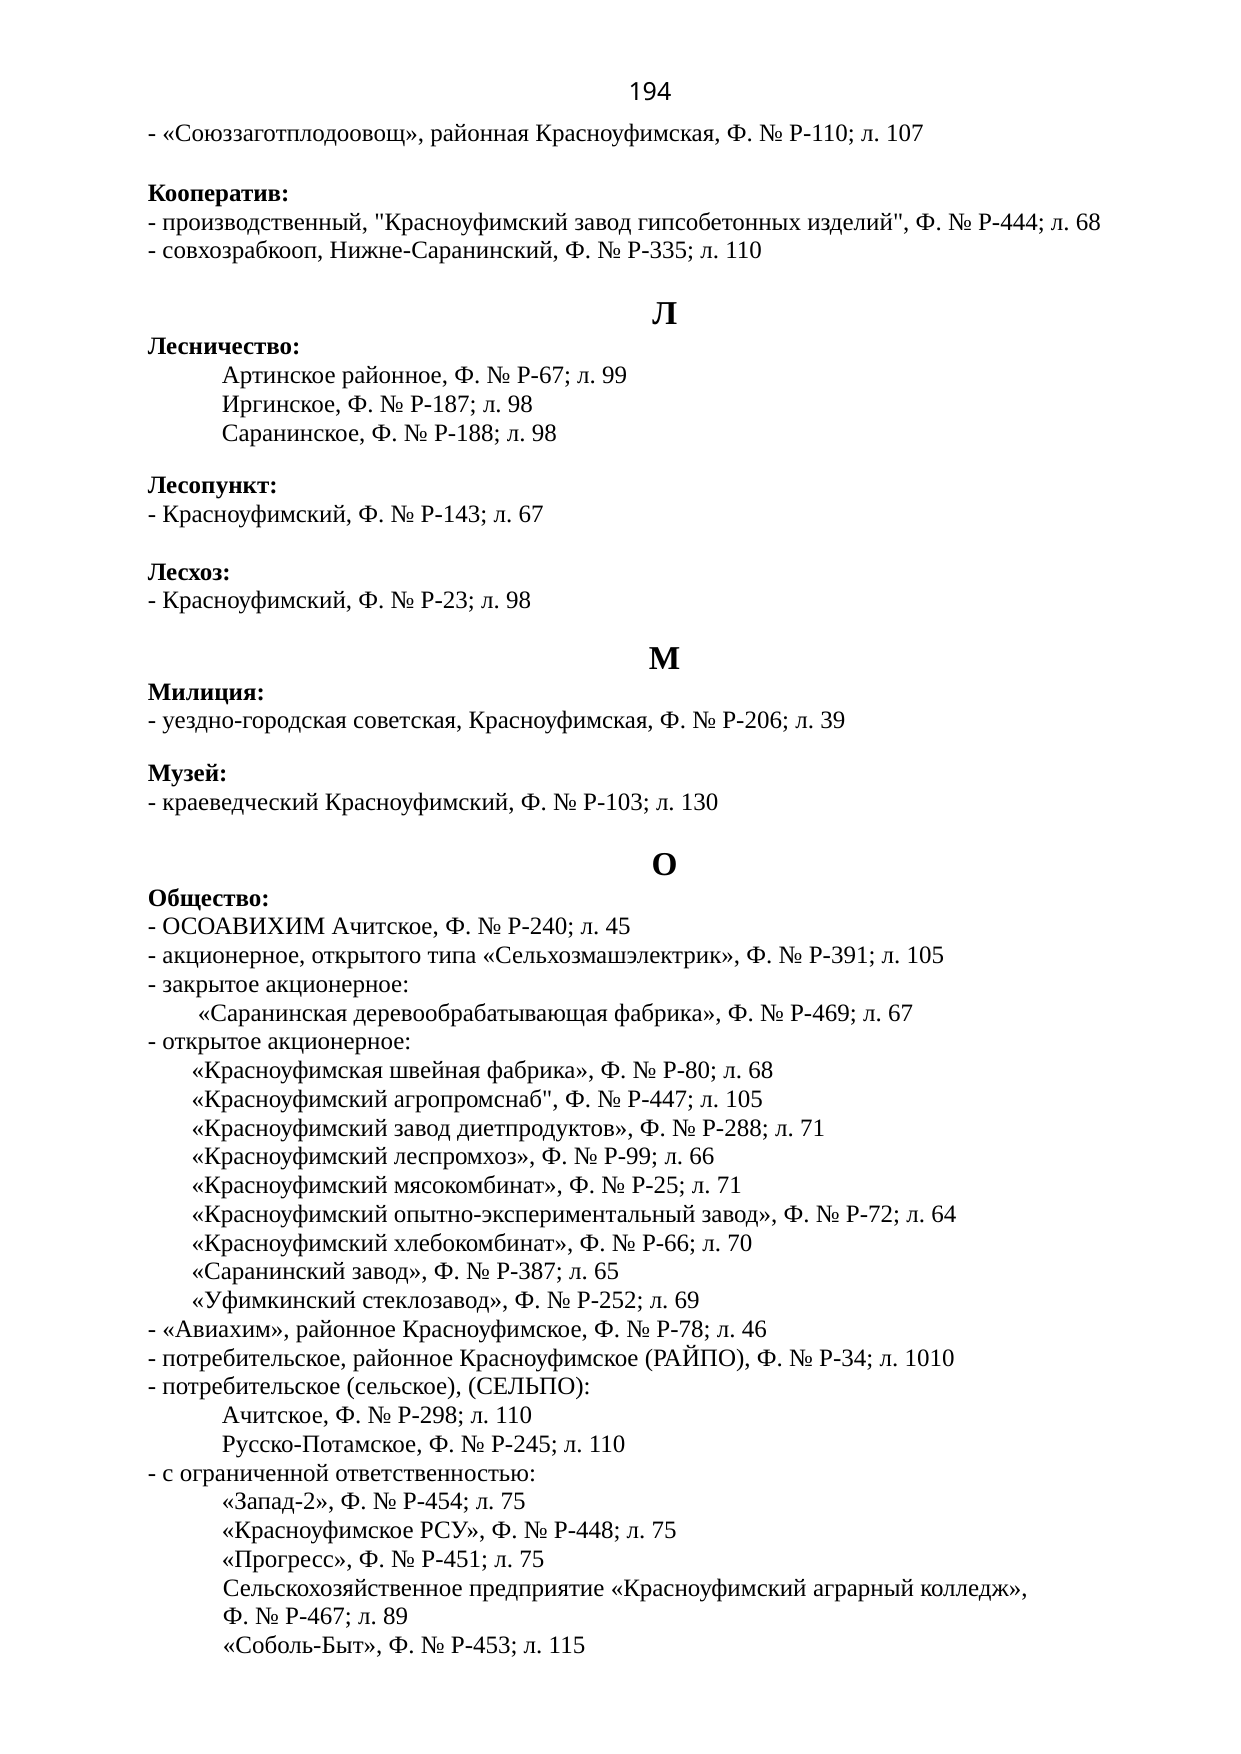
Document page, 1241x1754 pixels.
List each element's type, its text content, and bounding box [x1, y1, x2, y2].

text Ф. № Р-467; л. 89 [148, 1601, 1181, 1630]
text - производственный, "Красноуфимский завод гипсобетонных изделий", Ф. № Р-444; л. 68 [148, 207, 1181, 236]
text - акционерное, открытого типа «Сельхозмашэлектрик», Ф. № Р-391; л. 105 [148, 940, 1181, 969]
text Лесопункт: [148, 470, 1181, 499]
text Л [148, 293, 1181, 331]
text «Саранинская деревообрабатывающая фабрика», Ф. № Р-469; л. 67 [148, 998, 1181, 1026]
text - совхозрабкооп, Нижне-Саранинский, Ф. № Р-335; л. 110 [148, 236, 1181, 264]
text - «Союззаготплодоовощ», районная Красноуфимская, Ф. № Р-110; л. 107 [148, 118, 1181, 147]
text Музей: [148, 758, 1181, 787]
text Саранинское, Ф. № Р-188; л. 98 [148, 418, 1181, 446]
text «Саранинский завод», Ф. № Р-387; л. 65 [148, 1256, 1181, 1285]
text «Красноуфимский леспромхоз», Ф. № Р-99; л. 66 [148, 1141, 1181, 1170]
text - потребительское (сельское), (СЕЛЬПО): [148, 1371, 1181, 1400]
text - открытое акционерное: [148, 1026, 1181, 1055]
text Иргинское, Ф. № Р-187; л. 98 [148, 389, 1181, 418]
text Русско-Потамское, Ф. № Р-245; л. 110 [148, 1429, 1181, 1458]
text Лесхоз: [148, 557, 1181, 585]
text «Запад-2», Ф. № Р-454; л. 75 [148, 1486, 1181, 1515]
text - ОСОАВИХИМ Ачитское, Ф. № Р-240; л. 45 [148, 911, 1181, 940]
text Сельскохозяйственное предприятие «Красноуфимский аграрный колледж», [148, 1573, 1181, 1601]
text Кооператив: [148, 178, 1181, 207]
text - потребительское, районное Красноуфимское (РАЙПО), Ф. № Р-34; л. 1010 [148, 1343, 1181, 1371]
text «Красноуфимский завод диетпродуктов», Ф. № Р-288; л. 71 [148, 1113, 1181, 1141]
text - «Авиахим», районное Красноуфимское, Ф. № Р-78; л. 46 [148, 1314, 1181, 1343]
text «Красноуфимский хлебокомбинат», Ф. № Р-66; л. 70 [148, 1228, 1181, 1256]
text - Красноуфимский, Ф. № Р-23; л. 98 [148, 585, 1181, 614]
text - Красноуфимский, Ф. № Р-143; л. 67 [148, 499, 1181, 528]
text Лесничество: [148, 331, 1181, 360]
text «Уфимкинский стеклозавод», Ф. № Р-252; л. 69 [148, 1285, 1181, 1314]
text - краеведческий Красноуфимский, Ф. № Р-103; л. 130 [148, 787, 1181, 816]
text «Красноуфимский мясокомбинат», Ф. № Р-25; л. 71 [148, 1170, 1181, 1199]
text Общество: [148, 883, 1181, 911]
text О [148, 844, 1181, 883]
text - закрытое акционерное: [148, 969, 1181, 998]
text М [148, 638, 1181, 677]
text «Красноуфимский агропромснаб", Ф. № Р-447; л. 105 [148, 1084, 1181, 1113]
text «Соболь-Быт», Ф. № Р-453; л. 115 [148, 1630, 1181, 1659]
text «Прогресс», Ф. № Р-451; л. 75 [148, 1544, 1181, 1573]
text - уездно-городская советская, Красноуфимская, Ф. № Р-206; л. 39 [148, 705, 1181, 734]
text Артинское районное, Ф. № Р-67; л. 99 [148, 360, 1181, 389]
text «Красноуфимский опытно-экспериментальный завод», Ф. № Р-72; л. 64 [148, 1199, 1181, 1228]
text «Красноуфимская швейная фабрика», Ф. № Р-80; л. 68 [148, 1055, 1181, 1084]
text Ачитское, Ф. № Р-298; л. 110 [148, 1400, 1181, 1429]
text «Красноуфимское РСУ», Ф. № Р-448; л. 75 [148, 1515, 1181, 1544]
text - с ограниченной ответственностью: [148, 1458, 1181, 1486]
text Милиция: [148, 677, 1181, 705]
